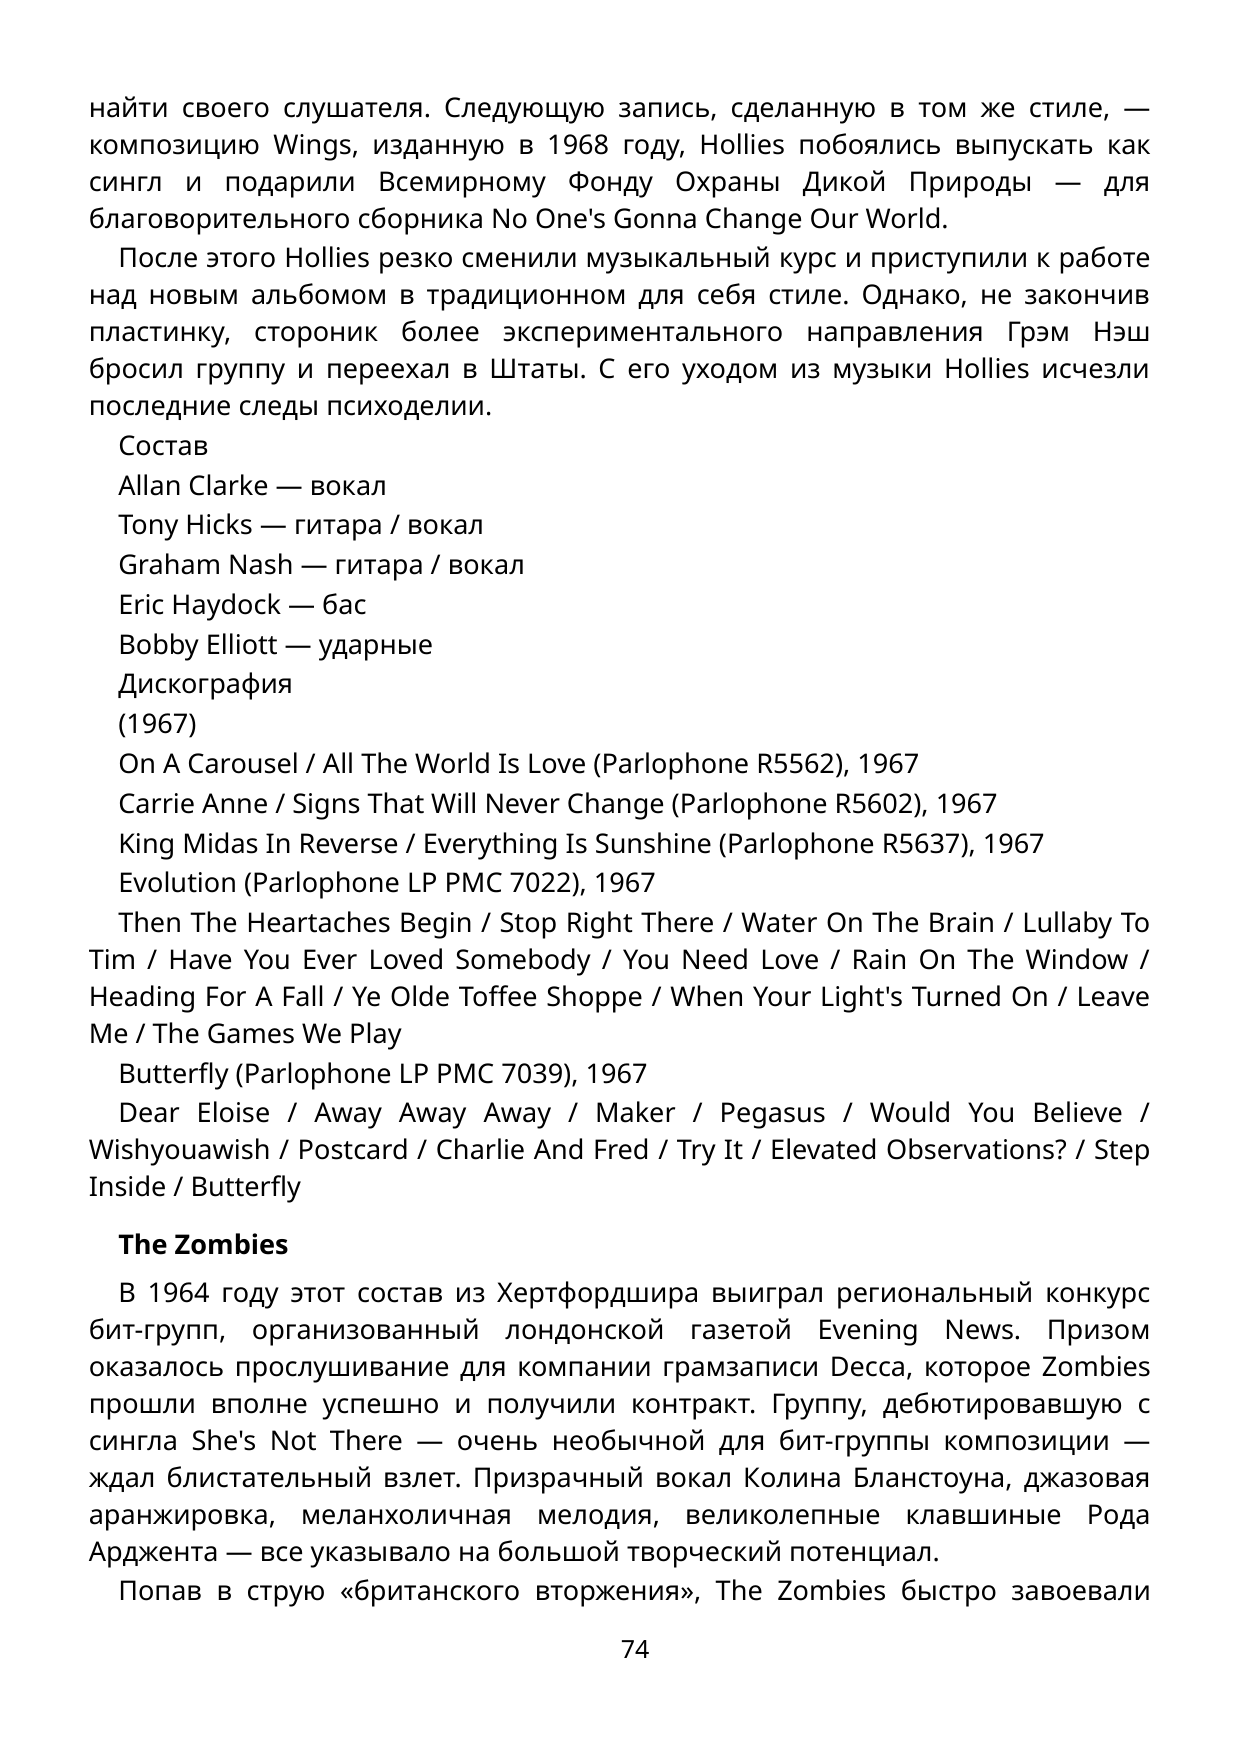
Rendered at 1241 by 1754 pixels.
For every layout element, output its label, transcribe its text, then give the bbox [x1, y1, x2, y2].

text Состав [88, 426, 1152, 463]
text On A Carousel / All The World Is Love (Parlophone R5562), 1967 [88, 744, 1152, 781]
text Evolution (Parlophone LP PMC 7022), 1967 [88, 864, 1152, 901]
text Tony Hicks — гитара / вокал [88, 506, 1152, 543]
text Eric Haydock — бас [88, 585, 1152, 622]
text Дискография [88, 665, 1152, 702]
text Carrie Anne / Signs That Will Never Change (Parlophone R5602), 1967 [88, 784, 1152, 821]
text В 1964 году этот состав из Хертфордшира выиграл региональный конкурс бит-групп, организованный лондонской газетой Evening News. Призом оказалось прослушивание для компании грамзаписи Decca, которое Zombies прошли вполне успешно и получили контракт. Группу, дебютировавшую с сингла She's Not There — очень необычной для бит-группы композиции — ждал блистательный взлет. Призрачный вокал Колина Бланстоуна, джазовая аранжировка, меланхоличная мелодия, великолепные клавшиные Рода Арджента — все указывало на большой творческий потенциал. [88, 1274, 1152, 1569]
text (1967) [88, 705, 1152, 742]
text Graham Nash — гитара / вокал [88, 546, 1152, 582]
text Butterfly (Parlophone LP PMC 7039), 1967 [88, 1054, 1152, 1091]
text Allan Clarke — вокал [88, 466, 1152, 503]
text Then The Heartaches Begin / Stop Right There / Water On The Brain / Lullaby To Tim / Have You Ever Loved Somebody / You Need Love / Rain On The Window / Heading For A Fall / Ye Olde Toffee Shoppe / When Your Light's Turned On / Leave Me / The Games We Play [88, 904, 1152, 1051]
subtitle The Zombies [118, 1225, 1152, 1262]
text King Midas In Reverse / Everything Is Sunshine (Parlophone R5637), 1967 [88, 824, 1152, 861]
text После этого Hollies резко сменили музыкальный курс и приступили к работе над новым альбомом в традиционном для себя стиле. Однако, не закончив пластинку, стороник более экспериментального направления Грэм Нэш бросил группу и переехал в Штаты. С его уходом из музыки Hollies исчезли последние следы психоделии. [88, 239, 1152, 423]
text Bobby Elliott — ударные [88, 625, 1152, 662]
text найти своего слушателя. Следующую запись, сделанную в том же стиле, — композицию Wings, изданную в 1968 году, Hollies побоялись выпускать как сингл и подарили Всемирному Фонду Охраны Дикой Природы — для благоворительного сборника No One's Gonna Change Our World. [88, 88, 1152, 236]
text Dear Eloise / Away Away Away / Maker / Pegasus / Would You Believe / Wishyouawish / Postcard / Charlie And Fred / Try It / Elevated Observations? / Step Inside / Butterfly [88, 1094, 1152, 1204]
text Попав в струю «британского вторжения», The Zombies быстро завоевали [88, 1572, 1152, 1609]
